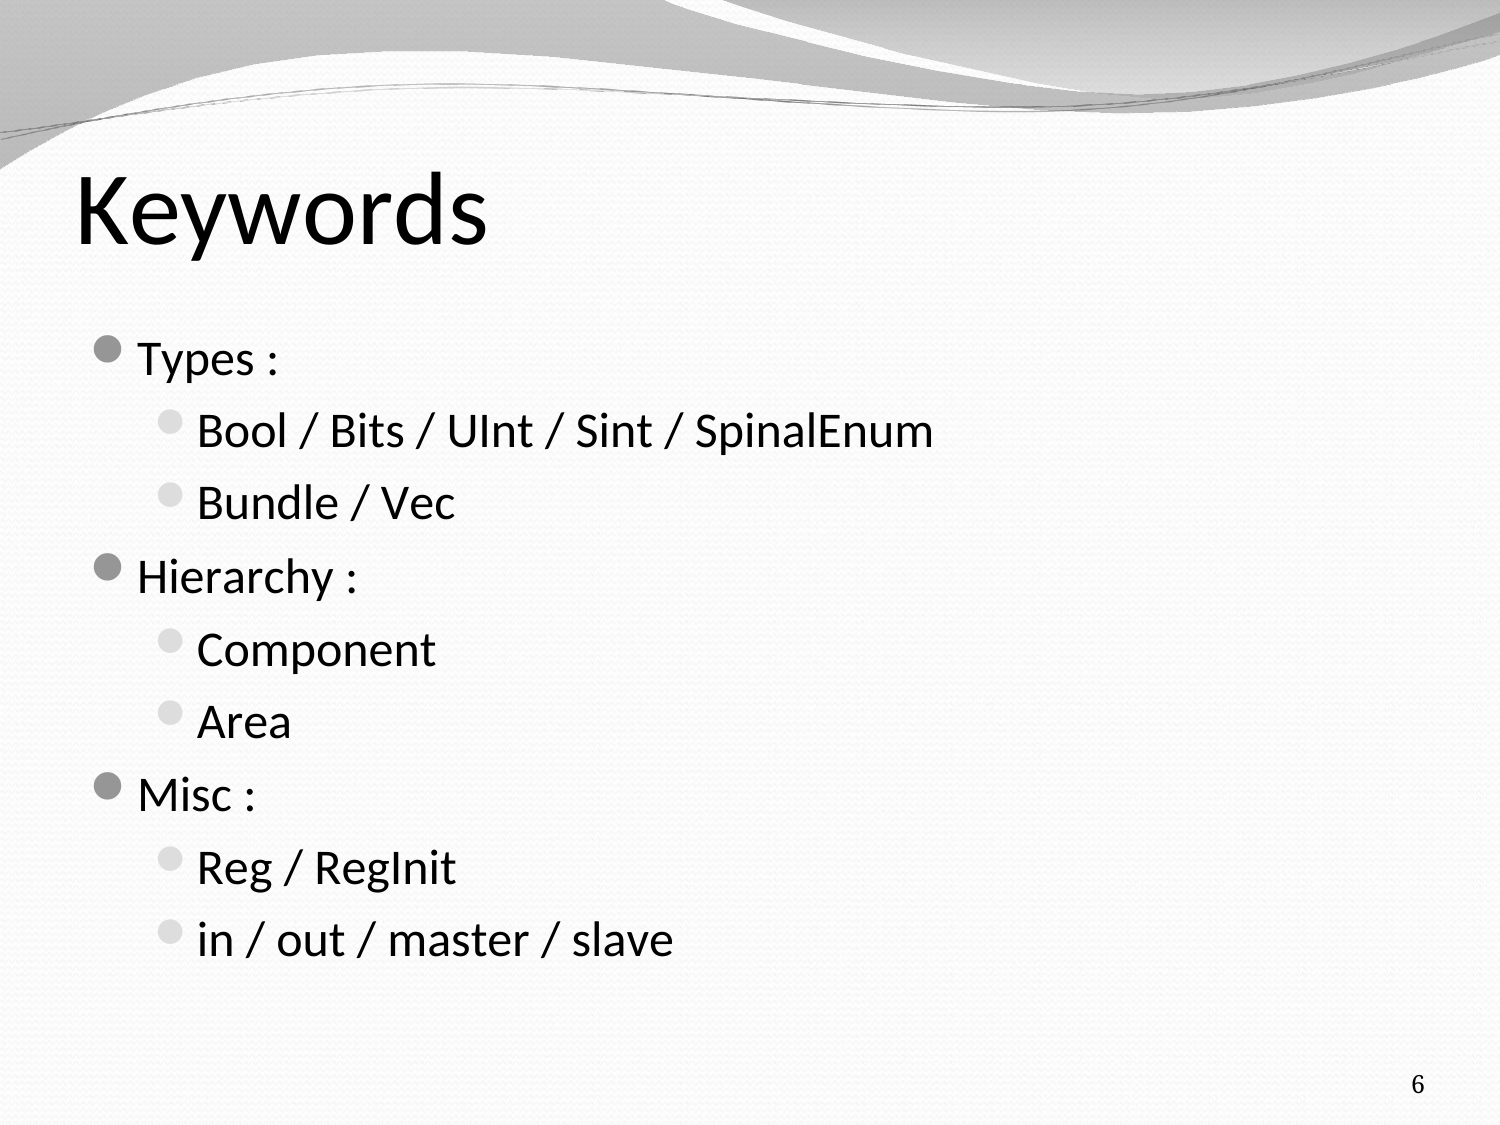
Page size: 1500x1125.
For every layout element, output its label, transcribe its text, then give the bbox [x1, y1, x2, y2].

picture [0, 0, 1500, 1125]
list Types : Bool / Bits / UInt / Sint / SpinalEnum Bundle / Vec Hierarchy : Component Area Misc : Reg / RegInit in / out / master / slave [75, 317, 1426, 953]
title Keywords [75, 78, 1426, 266]
text_box [1299, 1042, 1426, 1103]
